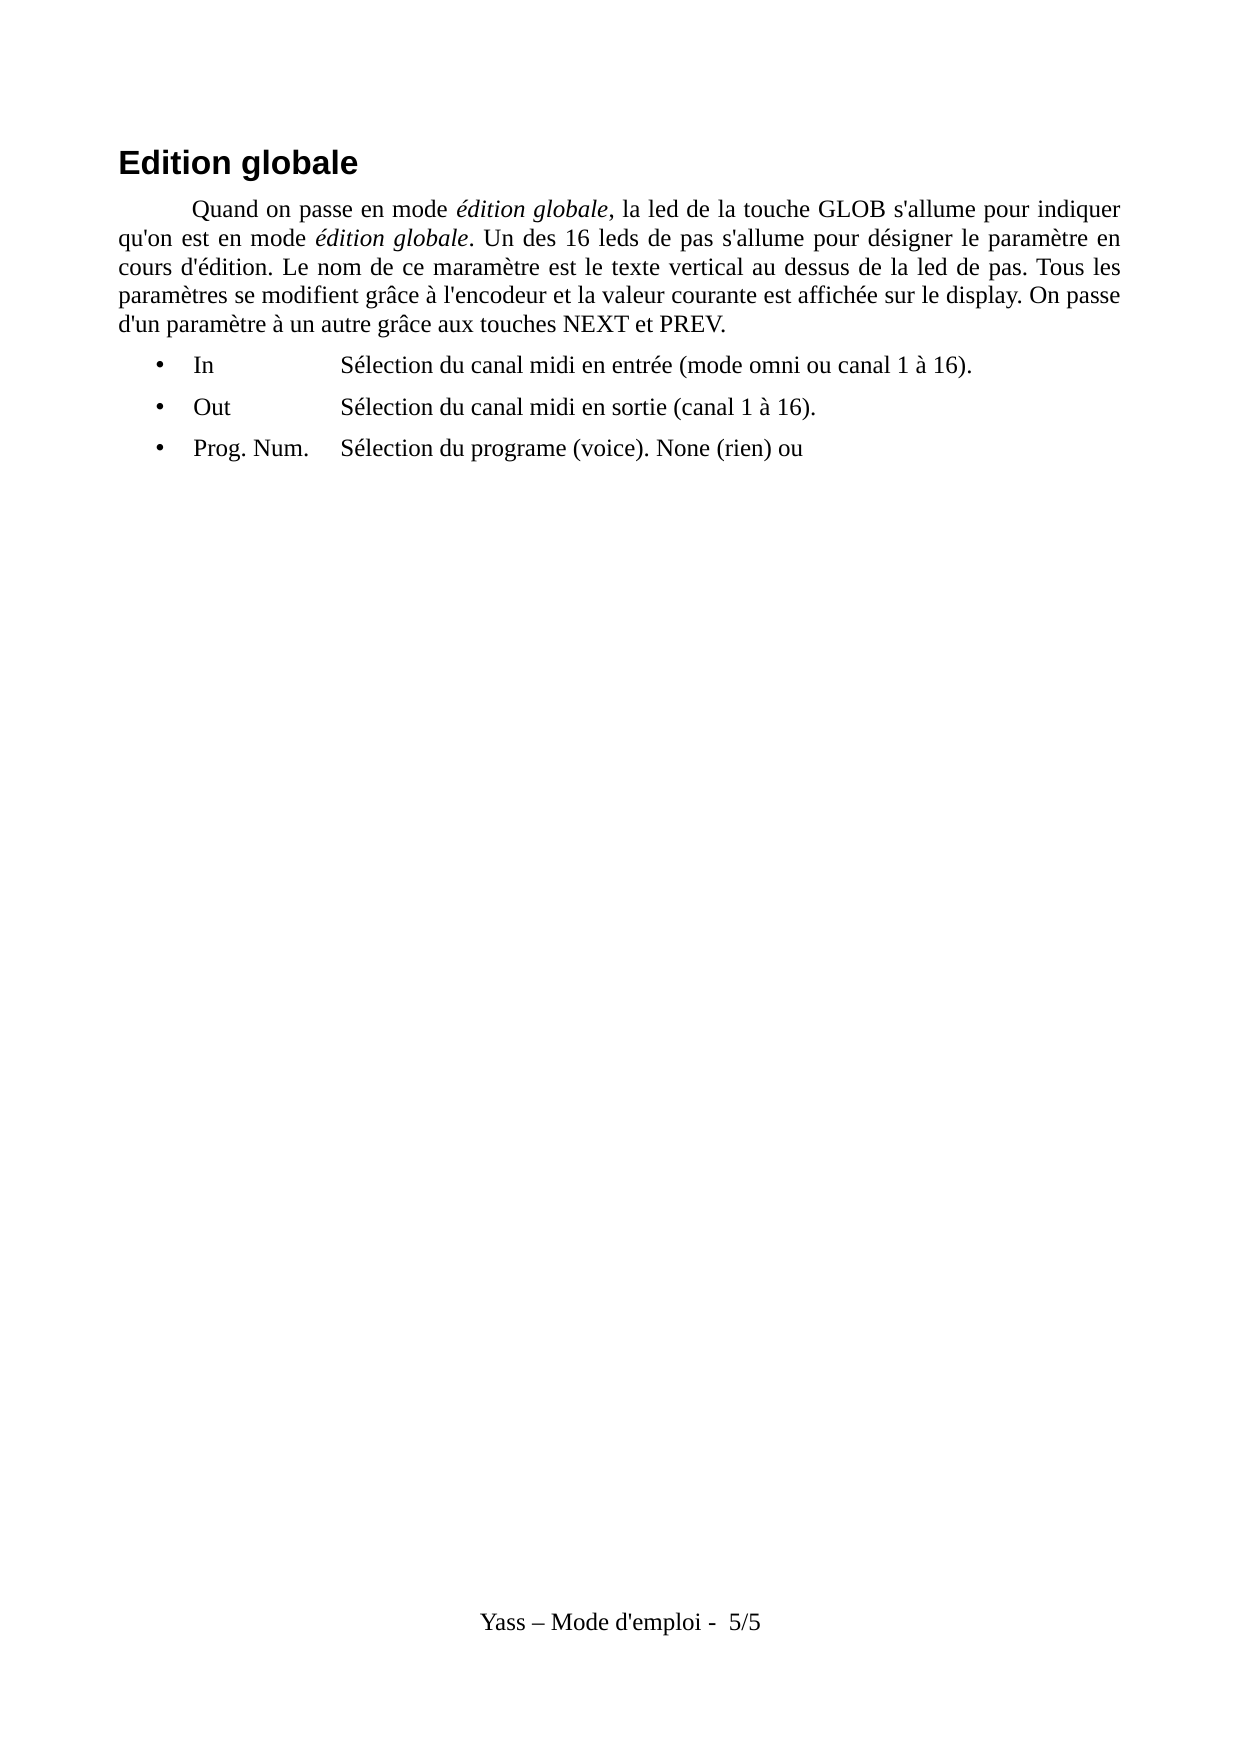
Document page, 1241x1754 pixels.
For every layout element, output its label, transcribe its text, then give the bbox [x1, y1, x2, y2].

text Quand on passe en mode édition globale, la led de la touche GLOB s'allume pour indiquer qu'on est en mode édition globale. Un des 16 leds de pas s'allume pour désigner le paramètre en cours d'édition. Le nom de ce maramètre est le texte vertical au dessus de la led de pas. Tous les paramètres se modifient grâce à l'encodeur et la valeur courante est affichée sur le display. On passe d'un paramètre à un autre grâce aux touches NEXT et PREV. [118, 194, 1122, 338]
list Prog. Num. Sélection du programe (voice). None (rien) ou [156, 433, 1122, 462]
list In Sélection du canal midi en entrée (mode omni ou canal 1 à 16). [156, 351, 1122, 379]
subtitle Edition globale [118, 143, 1122, 182]
list Out Sélection du canal midi en sortie (canal 1 à 16). [156, 392, 1122, 421]
